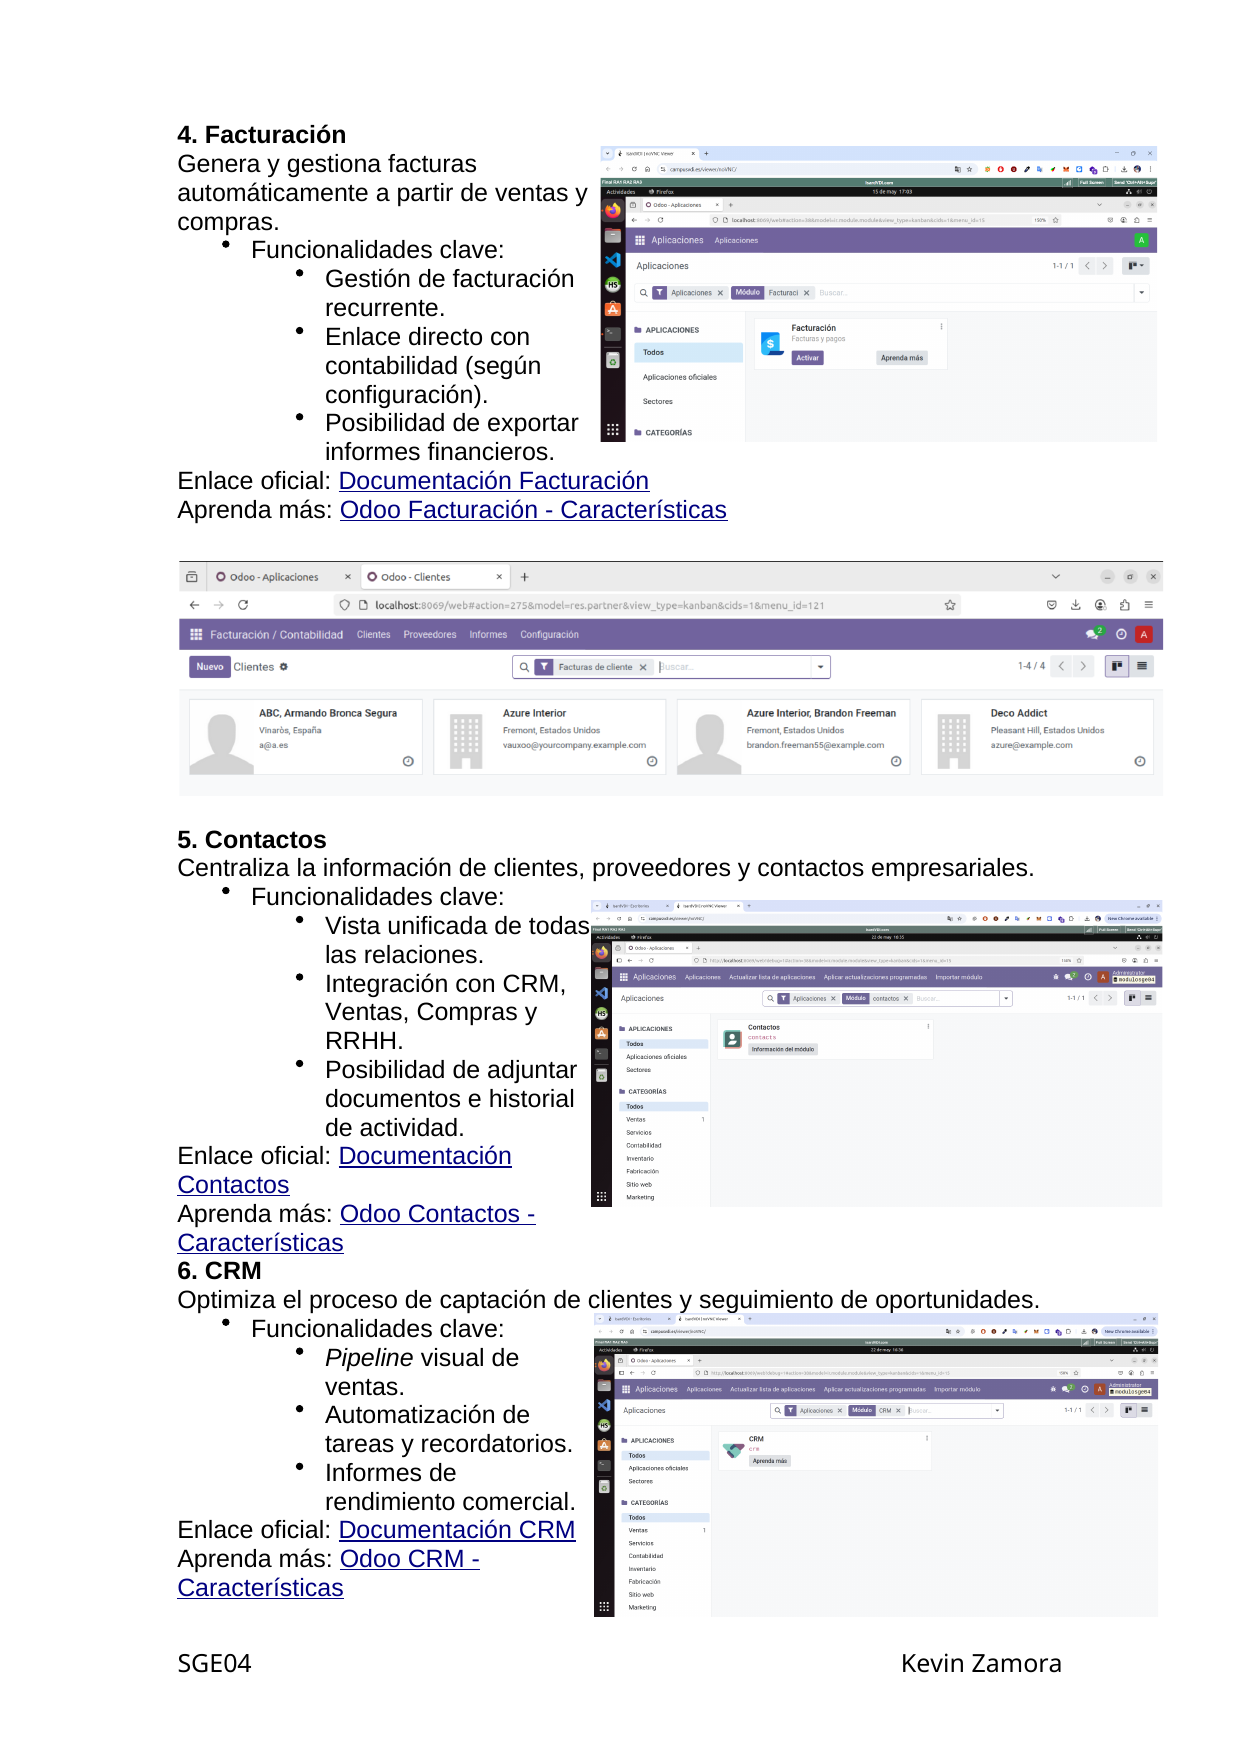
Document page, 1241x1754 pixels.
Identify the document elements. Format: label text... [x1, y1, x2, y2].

subtitle Vista unificada de todas las relaciones. [295, 911, 591, 968]
subtitle 6. CRM [177, 1256, 1174, 1285]
picture [591, 900, 1163, 1207]
subtitle Centraliza la información de clientes, proveedores y contactos empresariales. [177, 853, 1174, 882]
subtitle Enlace oficial: Documentación Contactos [177, 1141, 591, 1199]
subtitle Integración con CRM, Ventas, Compras y RRHH. [295, 968, 591, 1055]
subtitle [1158, 236, 1174, 264]
subtitle [1158, 322, 1174, 408]
subtitle [1158, 264, 1174, 322]
subtitle Aprenda más: Odoo Contactos - Características [177, 1199, 1174, 1256]
subtitle Genera y gestiona facturas automáticamente a partir de ventas y compras. [177, 149, 600, 236]
subtitle 5. Contactos [177, 824, 1174, 853]
subtitle Funcionalidades clave: [221, 1314, 594, 1343]
subtitle [1159, 1458, 1174, 1515]
subtitle Enlace directo con contabilidad (según configuración). [295, 322, 600, 408]
picture [600, 146, 1158, 442]
subtitle Aprenda más: Odoo CRM - Características [177, 1544, 594, 1602]
subtitle Enlace oficial: Documentación Facturación [177, 466, 1174, 495]
subtitle Pipeline visual de ventas. [295, 1343, 594, 1400]
subtitle Posibilidad de exportar informes financieros. [295, 408, 1174, 466]
picture [179, 561, 1164, 796]
subtitle Funcionalidades clave: [221, 236, 600, 264]
subtitle 4. Facturación [177, 121, 1174, 149]
subtitle [1159, 1400, 1174, 1458]
subtitle Informes de rendimiento comercial. [295, 1458, 594, 1515]
subtitle Posibilidad de adjuntar documentos e historial de actividad. [295, 1055, 591, 1141]
subtitle Funcionalidades clave: [221, 882, 1174, 911]
subtitle Enlace oficial: Documentación CRM [177, 1515, 594, 1544]
subtitle Aprenda más: Odoo Facturación - Características [177, 495, 1174, 523]
subtitle Gestión de facturación recurrente. [295, 264, 600, 322]
subtitle [1159, 1343, 1174, 1400]
picture [594, 1313, 1159, 1617]
subtitle Automatización de tareas y recordatorios. [295, 1400, 594, 1458]
subtitle [1163, 968, 1174, 1055]
subtitle Optimiza el proceso de captación de clientes y seguimiento de oportunidades. [177, 1285, 1174, 1314]
subtitle [1159, 1544, 1174, 1602]
